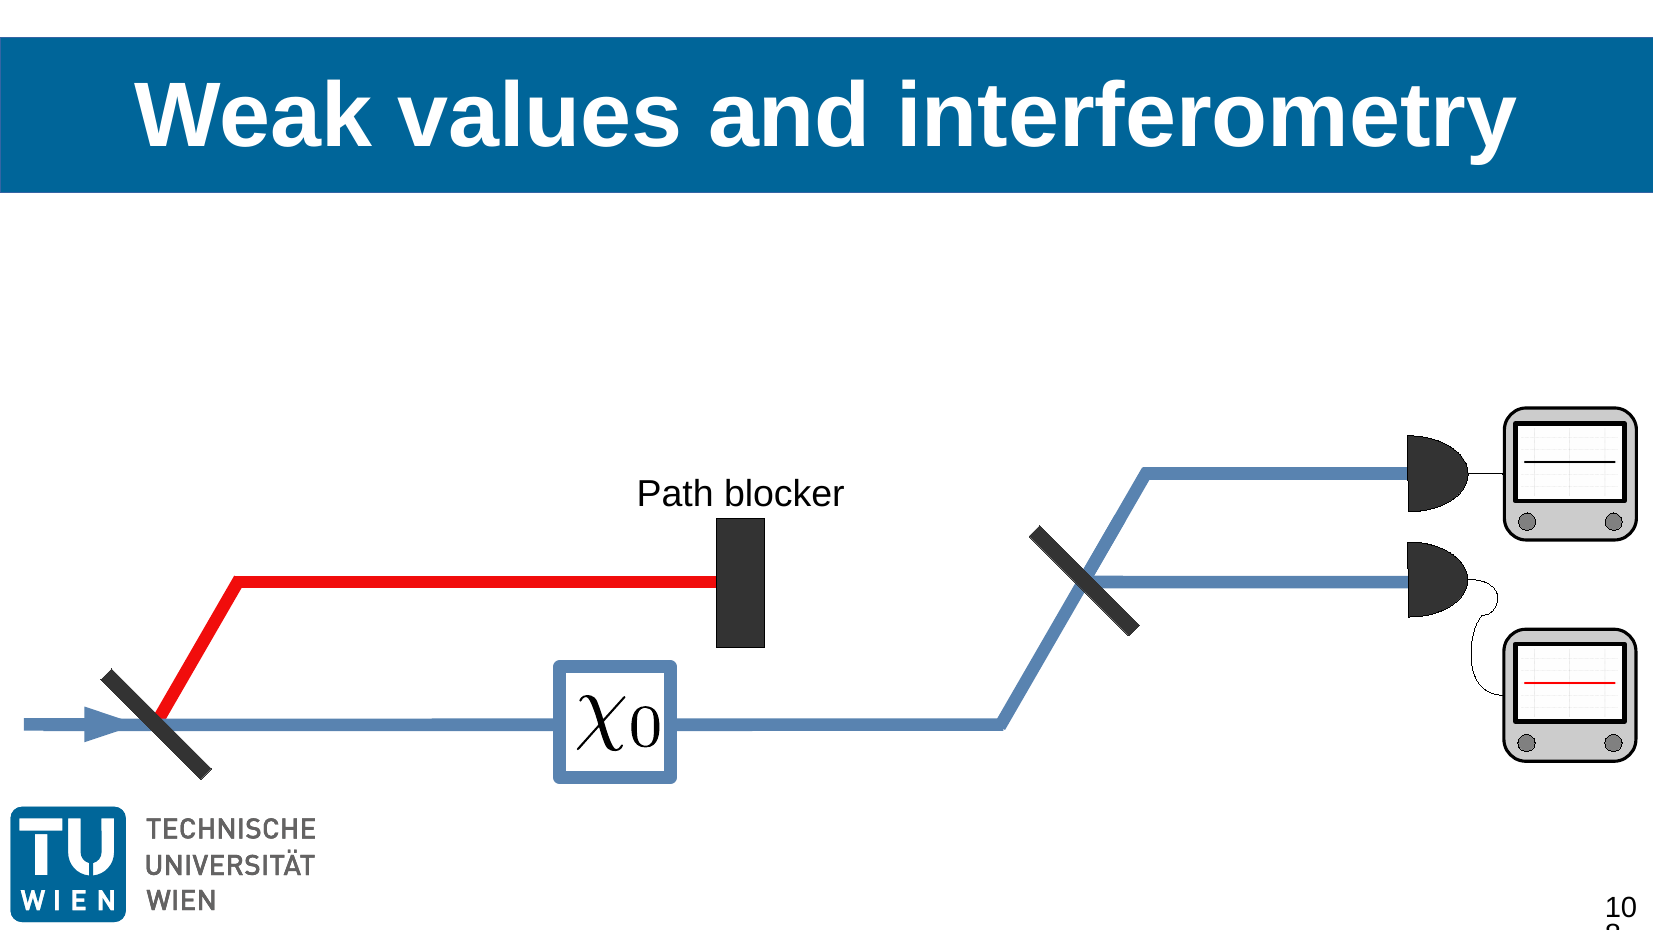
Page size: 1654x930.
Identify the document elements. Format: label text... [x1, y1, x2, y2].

text_box [1407, 542, 1468, 618]
text_box [100, 668, 212, 780]
picture [1517, 646, 1622, 720]
text_box [1503, 629, 1636, 762]
picture [1517, 425, 1622, 499]
text_box [1029, 525, 1140, 636]
text_box [1407, 435, 1469, 512]
text_box [716, 522, 765, 648]
picture [560, 680, 668, 766]
text_box [1504, 407, 1637, 541]
text_box [559, 666, 671, 778]
text_box Path blocker [621, 465, 860, 522]
title Weak values and interferometry [0, 37, 1653, 193]
